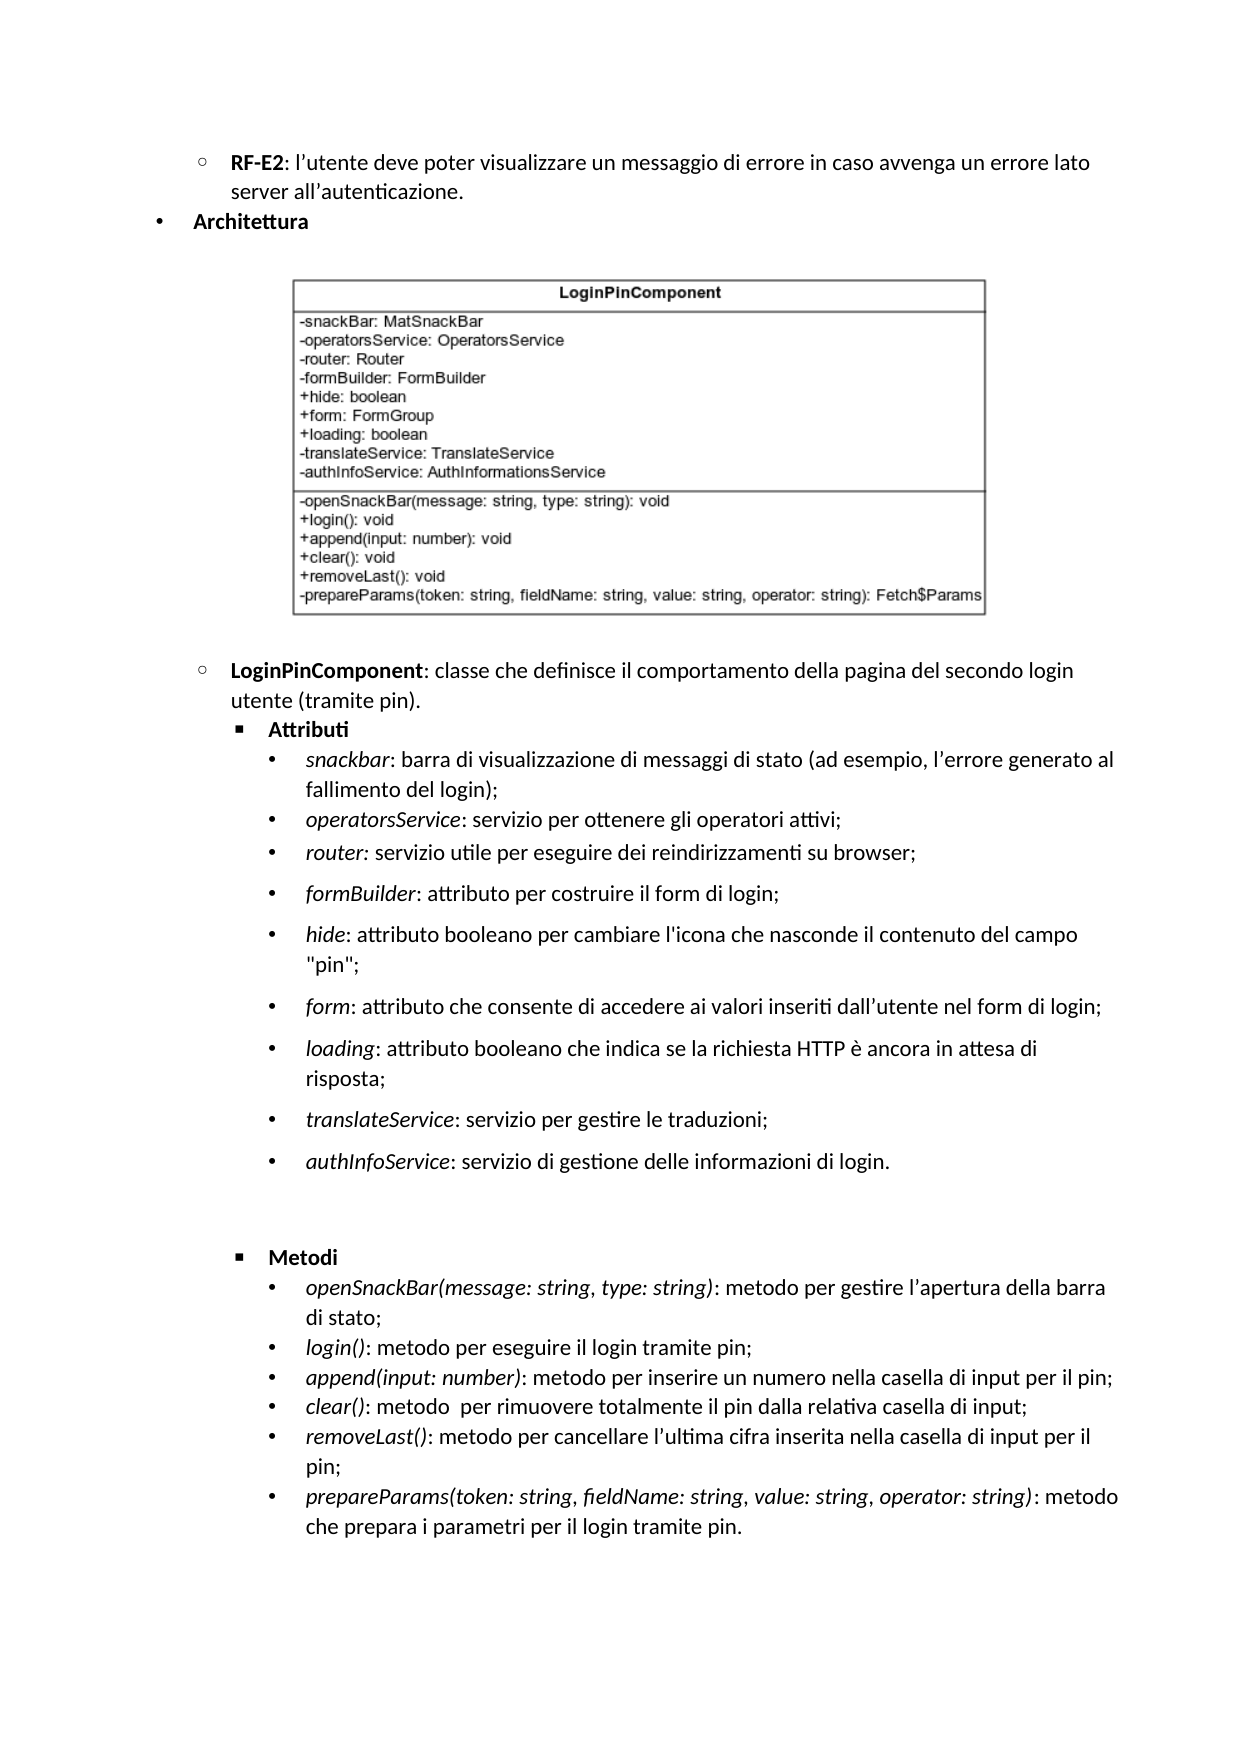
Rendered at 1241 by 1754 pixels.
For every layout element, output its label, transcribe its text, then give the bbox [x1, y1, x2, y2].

list RF-E2: l’utente deve poter visualizzare un messaggio di errore in caso avvenga un errore lato server all’autenticazione. [193, 148, 1122, 206]
list clear(): metodo per rimuovere totalmente il pin dalla relativa casella di input; [268, 1392, 1122, 1421]
list Architettura [156, 207, 1122, 235]
list hide: attributo booleano per cambiare l'icona che nasconde il contenuto del campo "pin"; [268, 921, 1122, 978]
list openSnackBar(message: string, type: string): metodo per gestire l’apertura della barra di stato; [268, 1273, 1122, 1331]
list authInfoService: servizio di gestione delle informazioni di login. [268, 1147, 1122, 1175]
picture [281, 268, 998, 627]
list snackbar: barra di visualizzazione di messaggi di stato (ad esempio, l’errore generato al fallimento del login); [268, 746, 1122, 803]
list removeLast(): metodo per cancellare l’ultima cifra inserita nella casella di input per il pin; [268, 1422, 1122, 1480]
list translateService: servizio per gestire le traduzioni; [268, 1106, 1122, 1134]
list append(input: number): metodo per inserire un numero nella casella di input per il pin; [268, 1363, 1122, 1391]
list operatorsService: servizio per ottenere gli operatori attivi; [268, 805, 1122, 833]
list formBuilder: attributo per costruire il form di login; [268, 879, 1122, 907]
list Metodi [231, 1243, 1122, 1271]
list loading: attributo booleano che indica se la richiesta HTTP è ancora in attesa di risposta; [268, 1034, 1122, 1092]
list LoginPinComponent: classe che definisce il comportamento della pagina del secondo login utente (tramite pin). [193, 656, 1122, 714]
list router: servizio utile per eseguire dei reindirizzamenti su browser; [268, 838, 1122, 866]
list login(): metodo per eseguire il login tramite pin; [268, 1333, 1122, 1361]
list form: attributo che consente di accedere ai valori inseriti dall’utente nel form di login; [268, 992, 1122, 1020]
list prepareParams(token: string, fieldName: string, value: string, operator: string): metodo che prepara i parametri per il login tramite pin. [268, 1482, 1122, 1540]
list Attributi [231, 716, 1122, 744]
